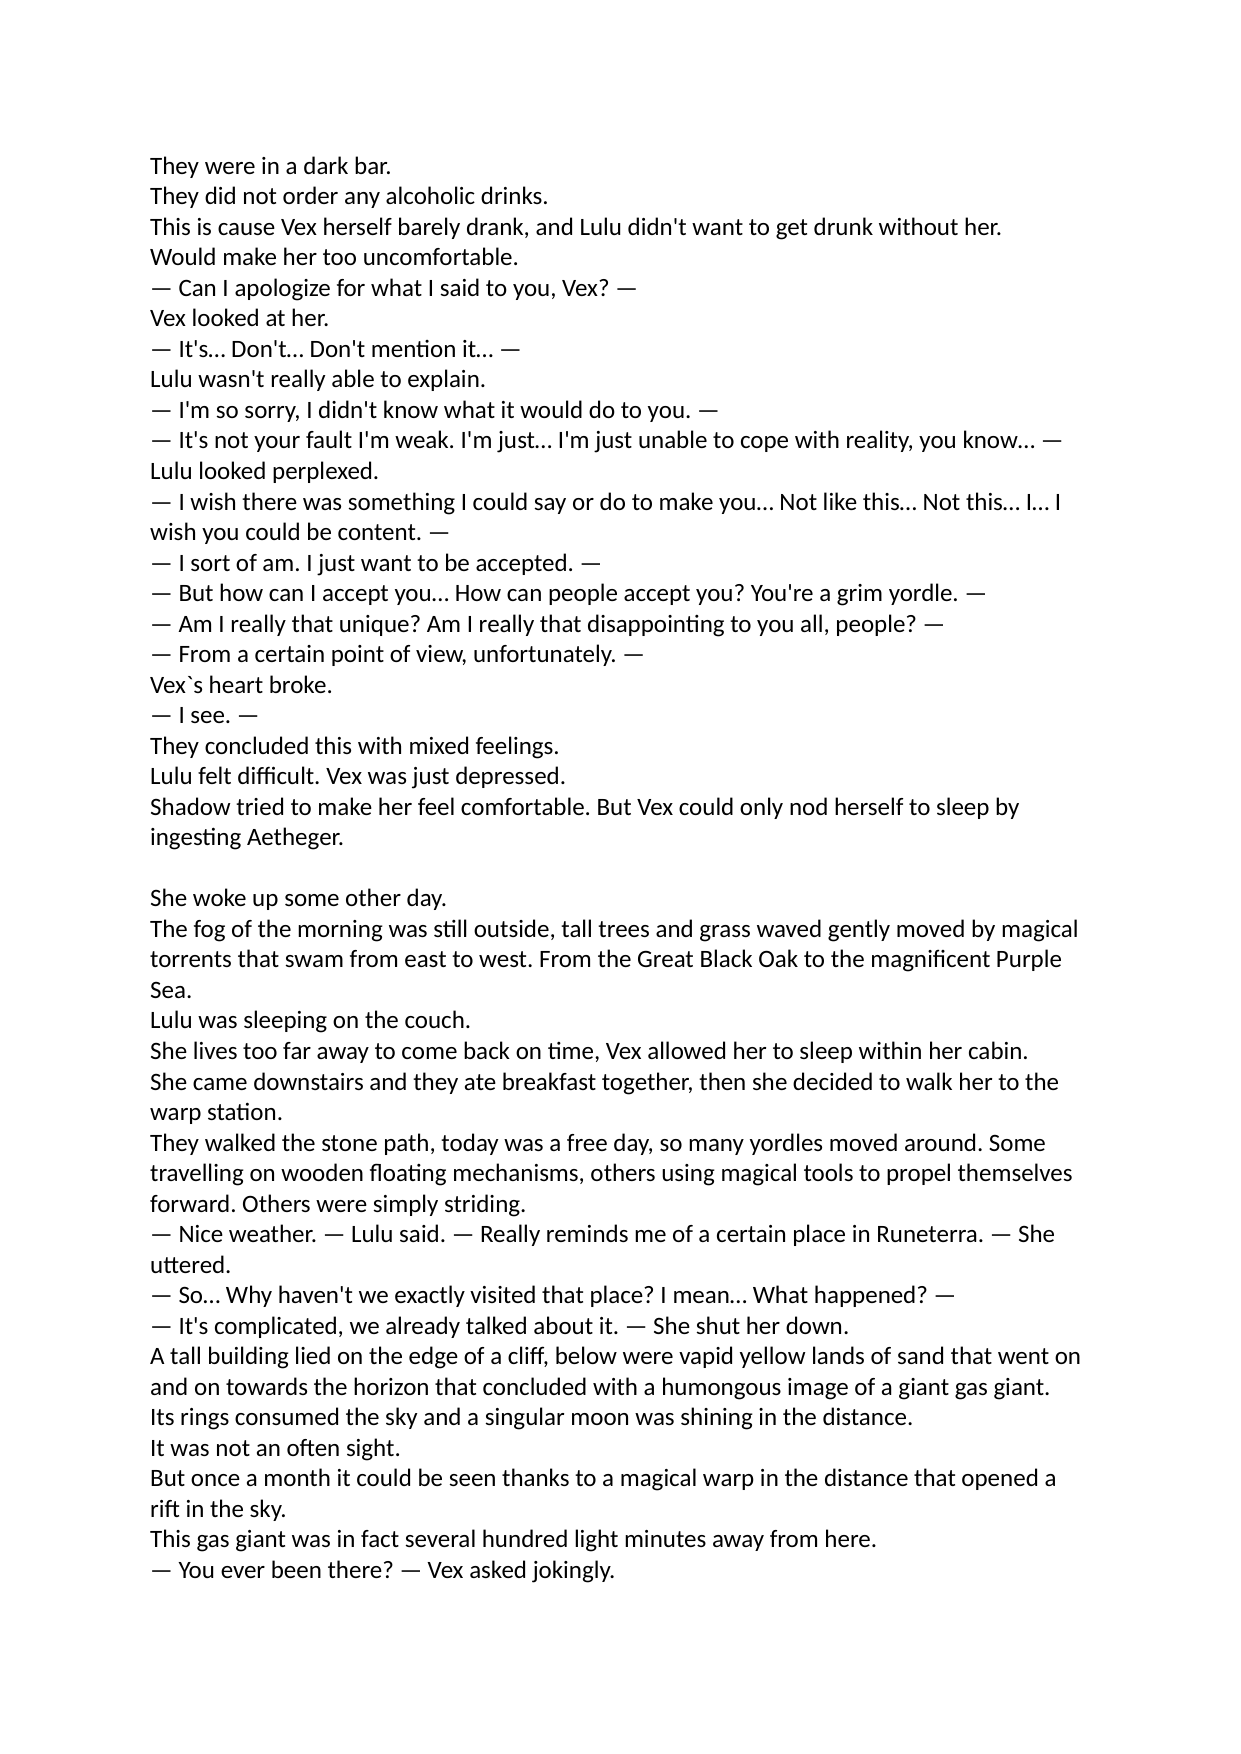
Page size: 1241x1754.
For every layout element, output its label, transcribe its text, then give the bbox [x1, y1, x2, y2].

text They were in a dark bar. They did not order any alcoholic drinks. This is cause Vex herself barely drank, and Lulu didn't want to get drunk without her. Would make her too uncomfortable. — Can I apologize for what I said to you, Vex? — Vex looked at her. — It's… Don't… Don't mention it… — Lulu wasn't really able to explain. — I'm so sorry, I didn't know what it would do to you. — — It's not your fault I'm weak. I'm just… I'm just unable to cope with reality, you know… — Lulu looked perplexed. — I wish there was something I could say or do to make you… Not like this… Not this… I… I wish you could be content. — — I sort of am. I just want to be accepted. — — But how can I accept you… How can people accept you? You're a grim yordle. — — Am I really that unique? Am I really that disappointing to you all, people? — — From a certain point of view, unfortunately. — Vex`s heart broke. — I see. — They concluded this with mixed feelings. Lulu felt difficult. Vex was just depressed. Shadow tried to make her feel comfortable. But Vex could only nod herself to sleep by ingesting Aetheger. She woke up some other day. The fog of the morning was still outside, tall trees and grass waved gently moved by magical torrents that swam from east to west. From the Great Black Oak to the magnificent Purple Sea. Lulu was sleeping on the couch. She lives too far away to come back on time, Vex allowed her to sleep within her cabin. She came downstairs and they ate breakfast together, then she decided to walk her to the warp station. They walked the stone path, today was a free day, so many yordles moved around. Some travelling on wooden floating mechanisms, others using magical tools to propel themselves forward. Others were simply striding. — Nice weather. — Lulu said. — Really reminds me of a certain place in Runeterra. — She uttered. — So… Why haven't we exactly visited that place? I mean… What happened? — — It's complicated, we already talked about it. — She shut her down. A tall building lied on the edge of a cliff, below were vapid yellow lands of sand that went on and on towards the horizon that concluded with a humongous image of a giant gas giant. Its rings consumed the sky and a singular moon was shining in the distance. It was not an often sight. But once a month it could be seen thanks to a magical warp in the distance that opened a rift in the sky. This gas giant was in fact several hundred light minutes away from here. — You ever been there? — Vex asked jokingly. [150, 150, 1090, 1584]
